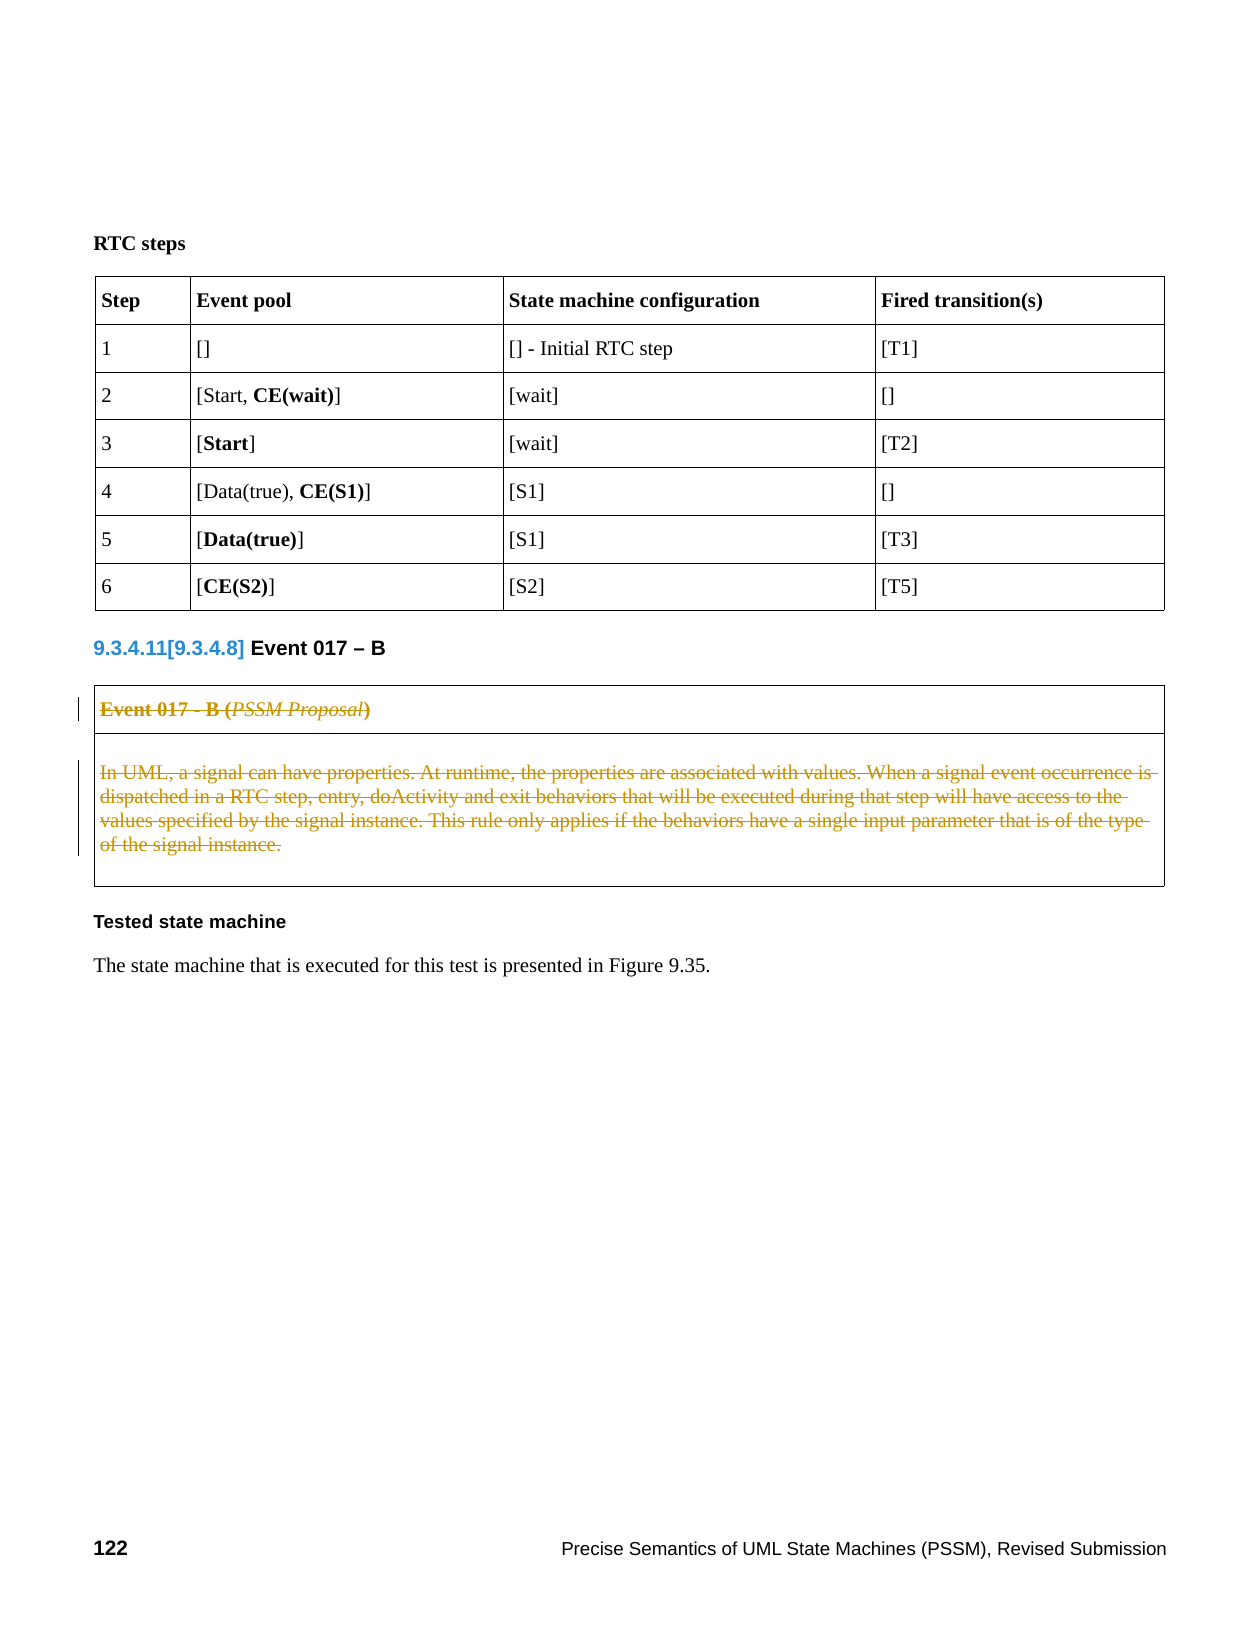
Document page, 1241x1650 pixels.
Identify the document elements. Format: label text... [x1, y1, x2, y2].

table_cell [Data(true), CE(S1)] [191, 468, 503, 515]
table_cell 5 [96, 516, 190, 562]
table_cell [95, 734, 1164, 886]
table_cell [S2] [504, 564, 875, 610]
table_header State machine configuration [504, 277, 875, 324]
table_cell [Data(true)] [191, 516, 503, 562]
table_cell [Start] [191, 420, 503, 467]
table_cell 3 [96, 420, 190, 467]
table_header Fired transition(s) [876, 277, 1164, 324]
table_cell [wait] [504, 373, 875, 419]
table_cell [wait] [504, 420, 875, 467]
table_cell [S1] [504, 468, 875, 515]
table_cell 1 [96, 325, 190, 372]
table_header Event pool [191, 277, 503, 324]
table_cell 6 [96, 564, 190, 610]
table_cell [T1] [876, 325, 1164, 372]
table_cell [S1] [504, 516, 875, 562]
table_header [95, 686, 1164, 733]
subtitle Event 017 – B [93, 635, 1164, 660]
table_cell [T3] [876, 516, 1164, 562]
table_cell [] [876, 373, 1164, 419]
table_cell [T5] [876, 564, 1164, 610]
table_cell 4 [96, 468, 190, 515]
table_cell [T2] [876, 420, 1164, 467]
table_header Step [96, 277, 190, 324]
table_cell [] [191, 325, 503, 372]
table_cell 2 [96, 373, 190, 419]
table_cell [] [876, 468, 1164, 515]
table_cell [Start, CE(wait)] [191, 373, 503, 419]
text RTC steps [93, 231, 1164, 255]
subtitle Tested state machine [93, 911, 1164, 932]
text The state machine that is executed for this test is presented in Figure 9.35. [93, 953, 1164, 977]
table_cell [] - Initial RTC step [504, 325, 875, 372]
table_cell [CE(S2)] [191, 564, 503, 610]
